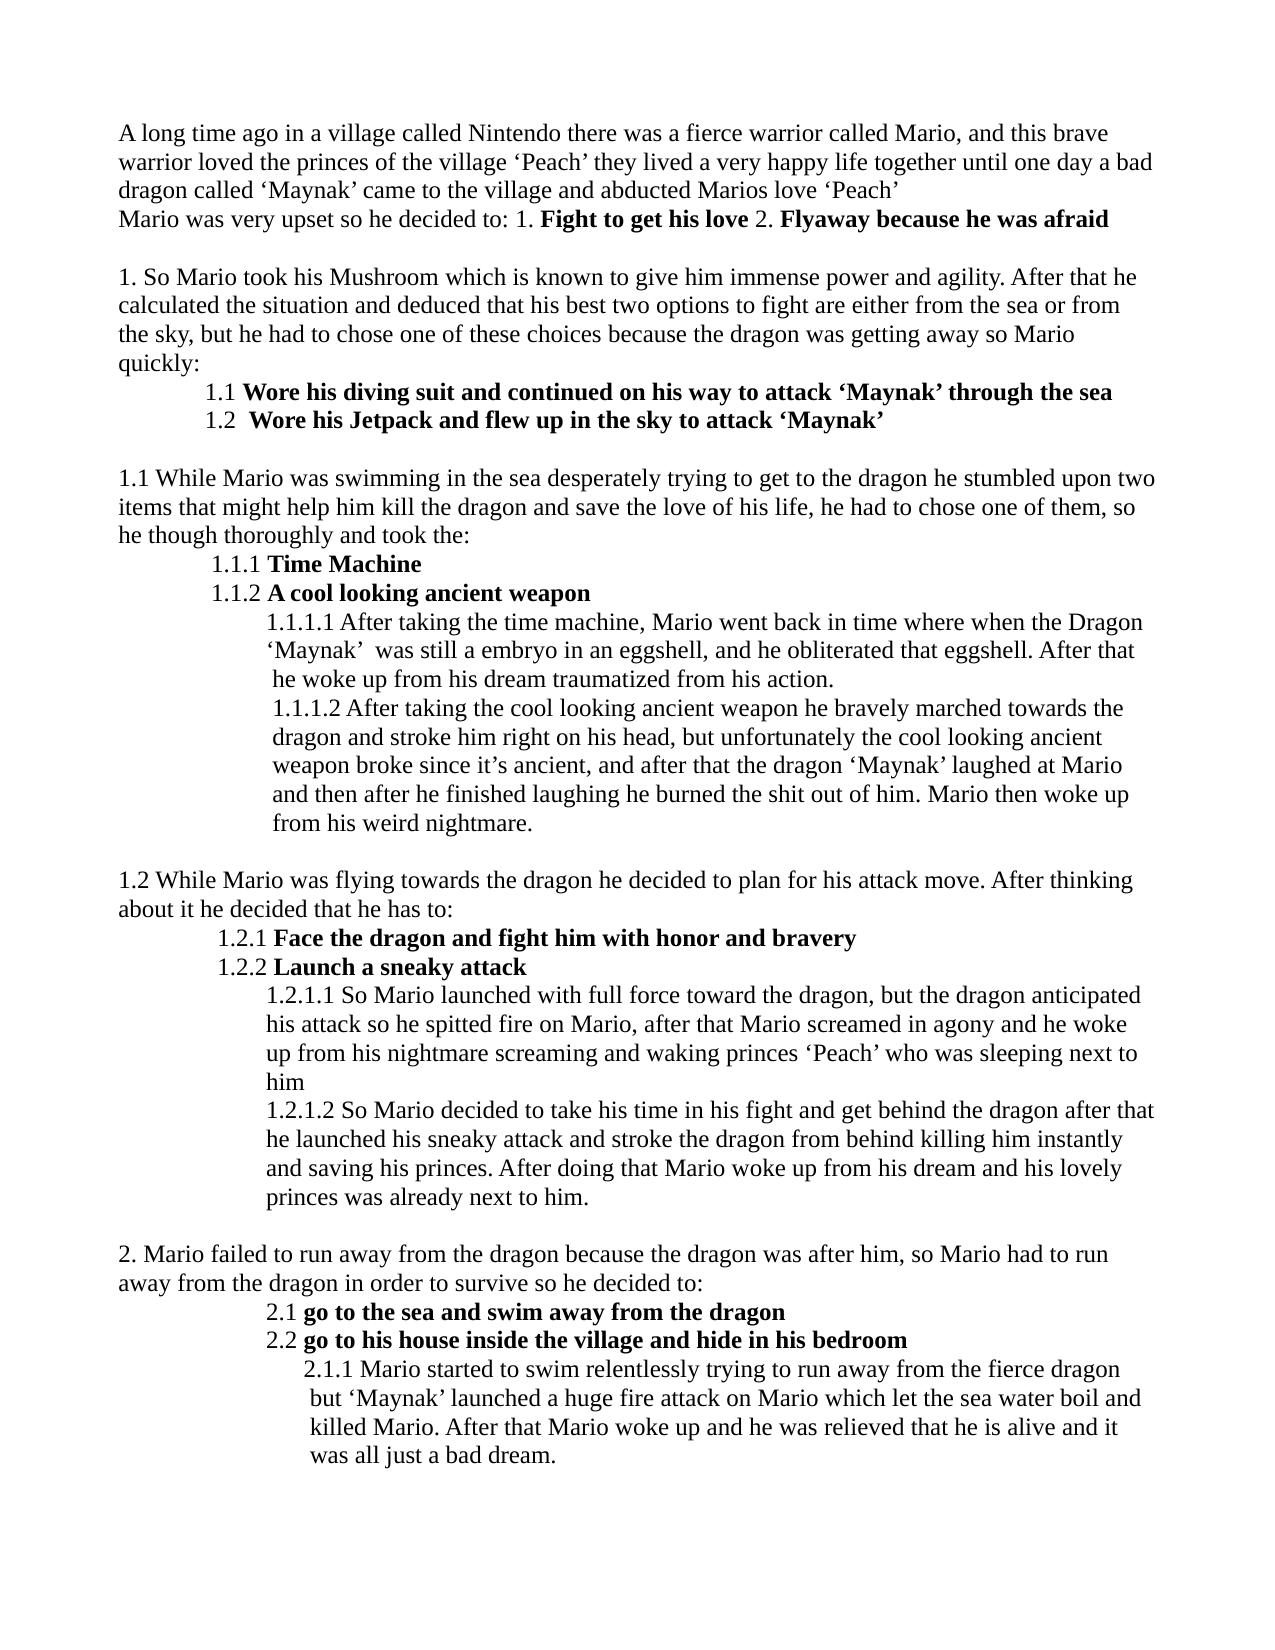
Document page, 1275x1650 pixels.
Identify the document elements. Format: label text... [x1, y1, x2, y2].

text 1.2.1.1 So Mario launched with full force toward the dragon, but the dragon anticipated his attack so he spitted fire on Mario, after that Mario screamed in agony and he woke up from his nightmare screaming and waking princes ‘Peach’ who was sleeping next to him [118, 981, 1157, 1096]
text 1.1.1 Time Machine [118, 549, 1157, 578]
text 1.1 While Mario was swimming in the sea desperately trying to get to the dragon he stumbled upon two items that might help him kill the dragon and save the love of his life, he had to chose one of them, so he though thoroughly and took the: [118, 463, 1157, 549]
text 1.1.1.2 After taking the cool looking ancient weapon he bravely marched towards the dragon and stroke him right on his head, but unfortunately the cool looking ancient weapon broke since it’s ancient, and after that the dragon ‘Maynak’ laughed at Mario and then after he finished laughing he burned the shit out of him. Mario then woke up from his weird nightmare. [118, 693, 1157, 837]
text 2.2 go to his house inside the village and hide in his bedroom [118, 1326, 1157, 1354]
text Mario was very upset so he decided to: 1. Fight to get his love 2. Flyaway because he was afraid [118, 204, 1157, 233]
text 1.1 Wore his diving suit and continued on his way to attack ‘Maynak’ through the sea [118, 377, 1157, 406]
text 1.2 Wore his Jetpack and flew up in the sky to attack ‘Maynak’ [118, 406, 1157, 434]
text 1.2.1.2 So Mario decided to take his time in his fight and get behind the dragon after that he launched his sneaky attack and stroke the dragon from behind killing him instantly and saving his princes. After doing that Mario woke up from his dream and his lovely princes was already next to him. [118, 1096, 1157, 1211]
text 2.1 go to the sea and swim away from the dragon [118, 1297, 1157, 1326]
text 1.2 While Mario was flying towards the dragon he decided to plan for his attack move. After thinking about it he decided that he has to: [118, 866, 1157, 923]
text 1.2.2 Launch a sneaky attack [118, 952, 1157, 981]
text 1.1.1.1 After taking the time machine, Mario went back in time where when the Dragon ‘Maynak’ was still a embryo in an eggshell, and he obliterated that eggshell. After that he woke up from his dream traumatized from his action. [118, 607, 1157, 693]
text 1.2.1 Face the dragon and fight him with honor and bravery [118, 923, 1157, 952]
text A long time ago in a village called Nintendo there was a fierce warrior called Mario, and this brave warrior loved the princes of the village ‘Peach’ they lived a very happy life together until one day a bad dragon called ‘Maynak’ came to the village and abducted Marios love ‘Peach’ [118, 118, 1157, 204]
text 2. Mario failed to run away from the dragon because the dragon was after him, so Mario had to run away from the dragon in order to survive so he decided to: [118, 1239, 1157, 1297]
text 1.1.2 A cool looking ancient weapon [118, 578, 1157, 607]
text 1. So Mario took his Mushroom which is known to give him immense power and agility. After that he calculated the situation and deduced that his best two options to fight are either from the sea or from the sky, but he had to chose one of these choices because the dragon was getting away so Mario quickly: [118, 262, 1157, 377]
text 2.1.1 Mario started to swim relentlessly trying to run away from the fierce dragon but ‘Maynak’ launched a huge fire attack on Mario which let the sea water boil and killed Mario. After that Mario woke up and he was relieved that he is alive and it was all just a bad dream. [118, 1354, 1157, 1469]
